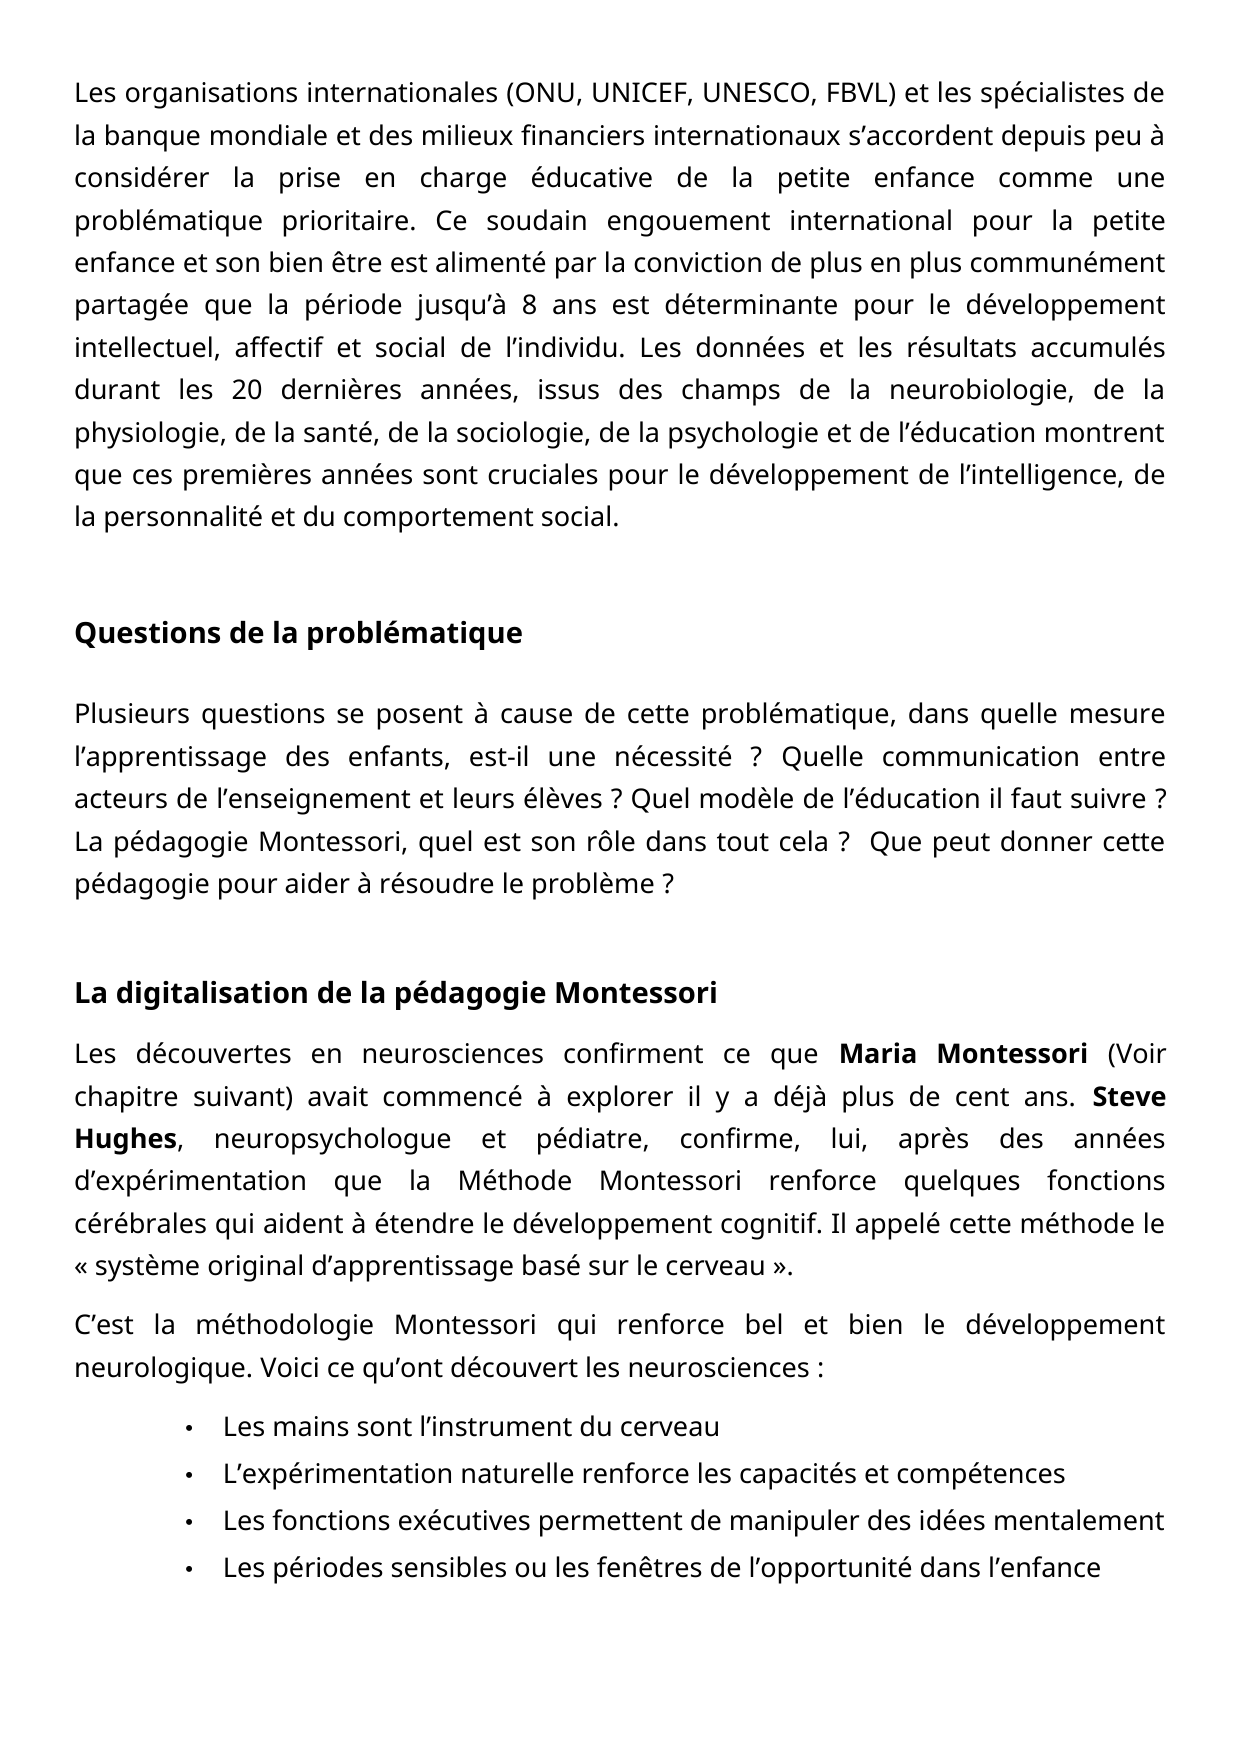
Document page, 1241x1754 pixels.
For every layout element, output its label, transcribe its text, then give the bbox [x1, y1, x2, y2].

text Plusieurs questions se posent à cause de cette problématique, dans quelle mesure l’apprentissage des enfants, est-il une nécessité ? Quelle communication entre acteurs de l’enseignement et leurs élèves ? Quel modèle de l’éducation il faut suivre ? La pédagogie Montessori, quel est son rôle dans tout cela ? Que peut donner cette pédagogie pour aider à résoudre le problème ? [74, 695, 1167, 901]
list Les périodes sensibles ou les fenêtres de l’opportunité dans l’enfance [185, 1549, 1167, 1586]
list Les mains sont l’instrument du cerveau [185, 1407, 1167, 1444]
list L’expérimentation naturelle renforce les capacités et compétences [185, 1454, 1167, 1491]
text Les découvertes en neurosciences confirment ce que Maria Montessori (Voir chapitre suivant) avait commencé à explorer il y a déjà plus de cent ans. Steve Hughes, neuropsychologue et pédiatre, confirme, lui, après des années d’expérimentation que la Méthode Montessori renforce quelques fonctions cérébrales qui aident à étendre le développement cognitif. Il appelé cette méthode le « système original d’apprentissage basé sur le cerveau ». [74, 1035, 1167, 1283]
text La digitalisation de la pédagogie Montessori [74, 972, 1167, 1012]
list Les fonctions exécutives permettent de manipuler des idées mentalement [185, 1502, 1167, 1538]
text Questions de la problématique [74, 613, 1167, 652]
text Les organisations internationales (ONU, UNICEF, UNESCO, FBVL) et les spécialistes de la banque mondiale et des milieux financiers internationaux s’accordent depuis peu à considérer la prise en charge éducative de la petite enfance comme une problématique prioritaire. Ce soudain engouement international pour la petite enfance et son bien être est alimenté par la conviction de plus en plus communément partagée que la période jusqu’à 8 ans est déterminante pour le développement intellectuel, affectif et social de l’individu. Les données et les résultats accumulés durant les 20 dernières années, issus des champs de la neurobiologie, de la physiologie, de la santé, de la sociologie, de la psychologie et de l’éducation montrent que ces premières années sont cruciales pour le développement de l’intelligence, de la personnalité et du comportement social. [74, 74, 1167, 535]
text C’est la méthodologie Montessori qui renforce bel et bien le développement neurologique. Voici ce qu’ont découvert les neurosciences : [74, 1306, 1167, 1385]
